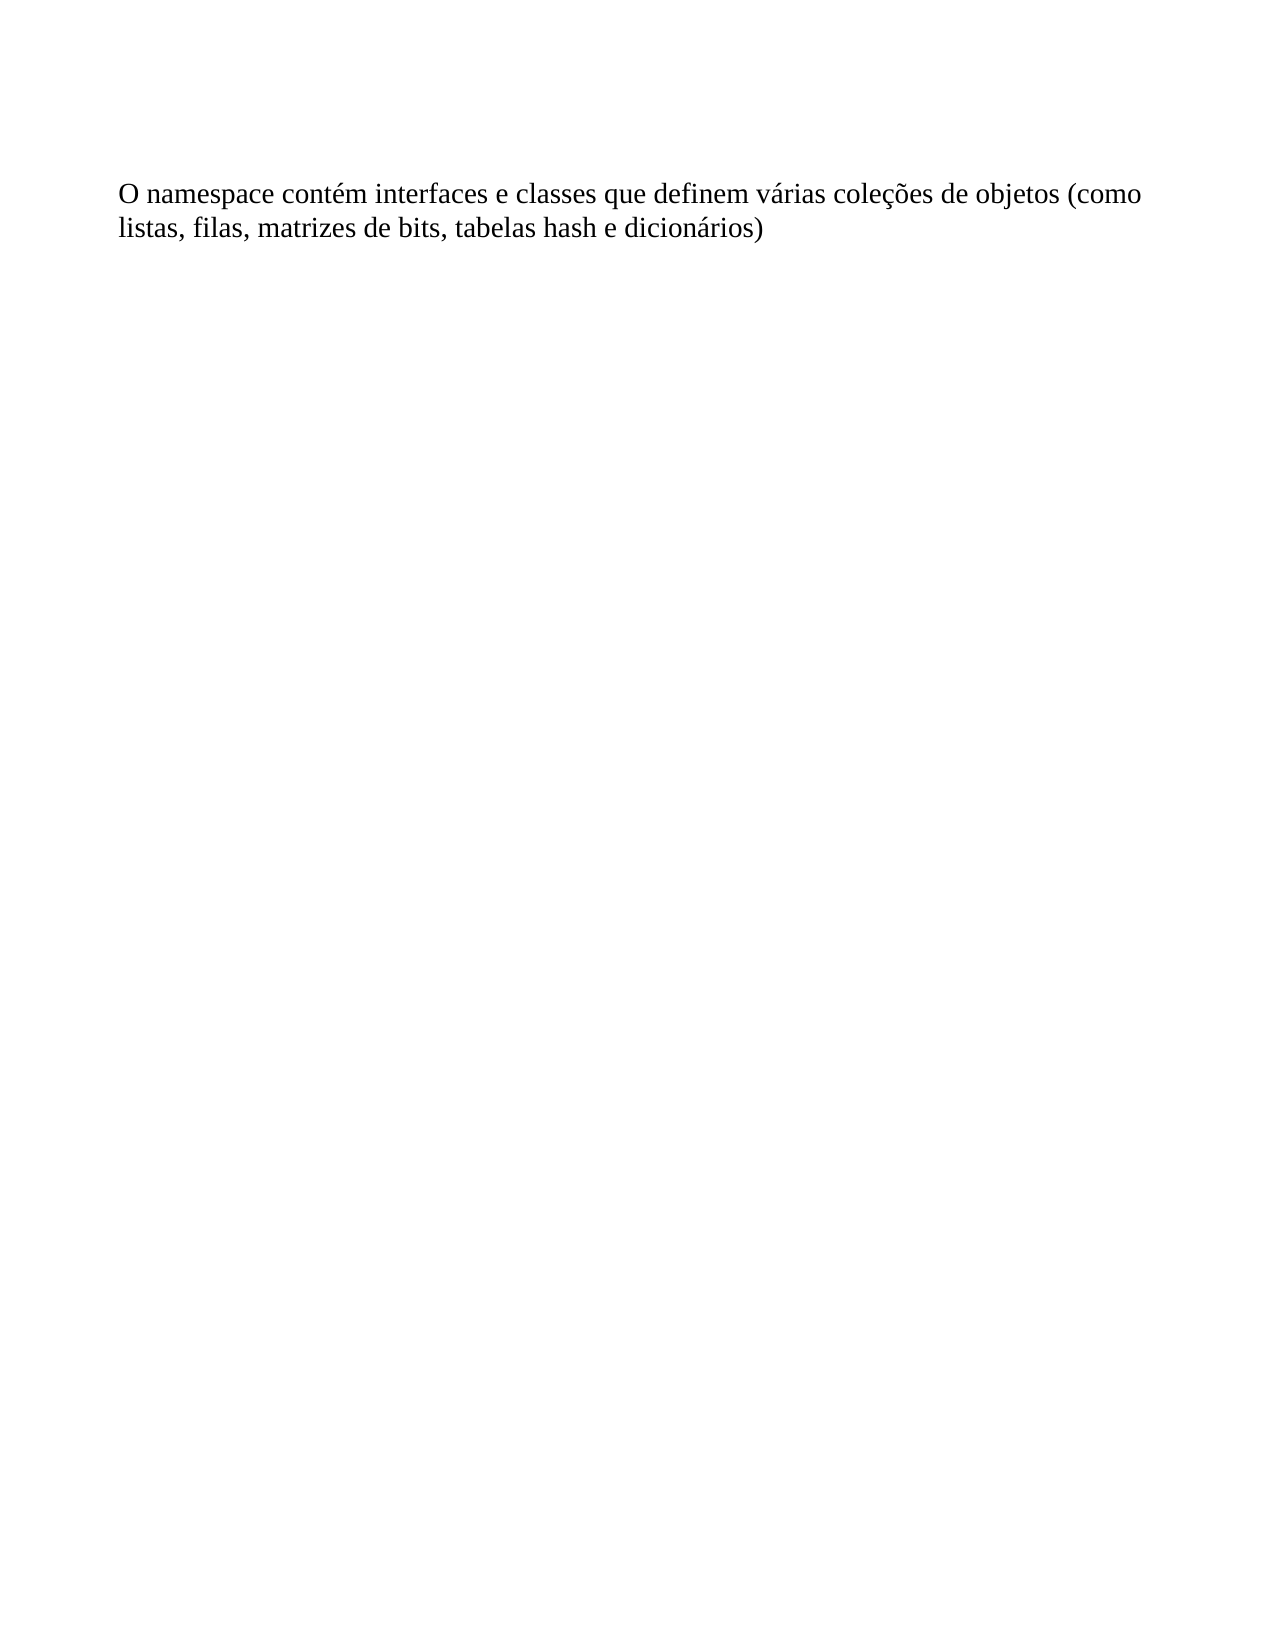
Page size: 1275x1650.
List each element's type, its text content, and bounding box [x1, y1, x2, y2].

text O namespace contém interfaces e classes que definem várias coleções de objetos (como listas, filas, matrizes de bits, tabelas hash e dicionários) [118, 176, 1186, 243]
